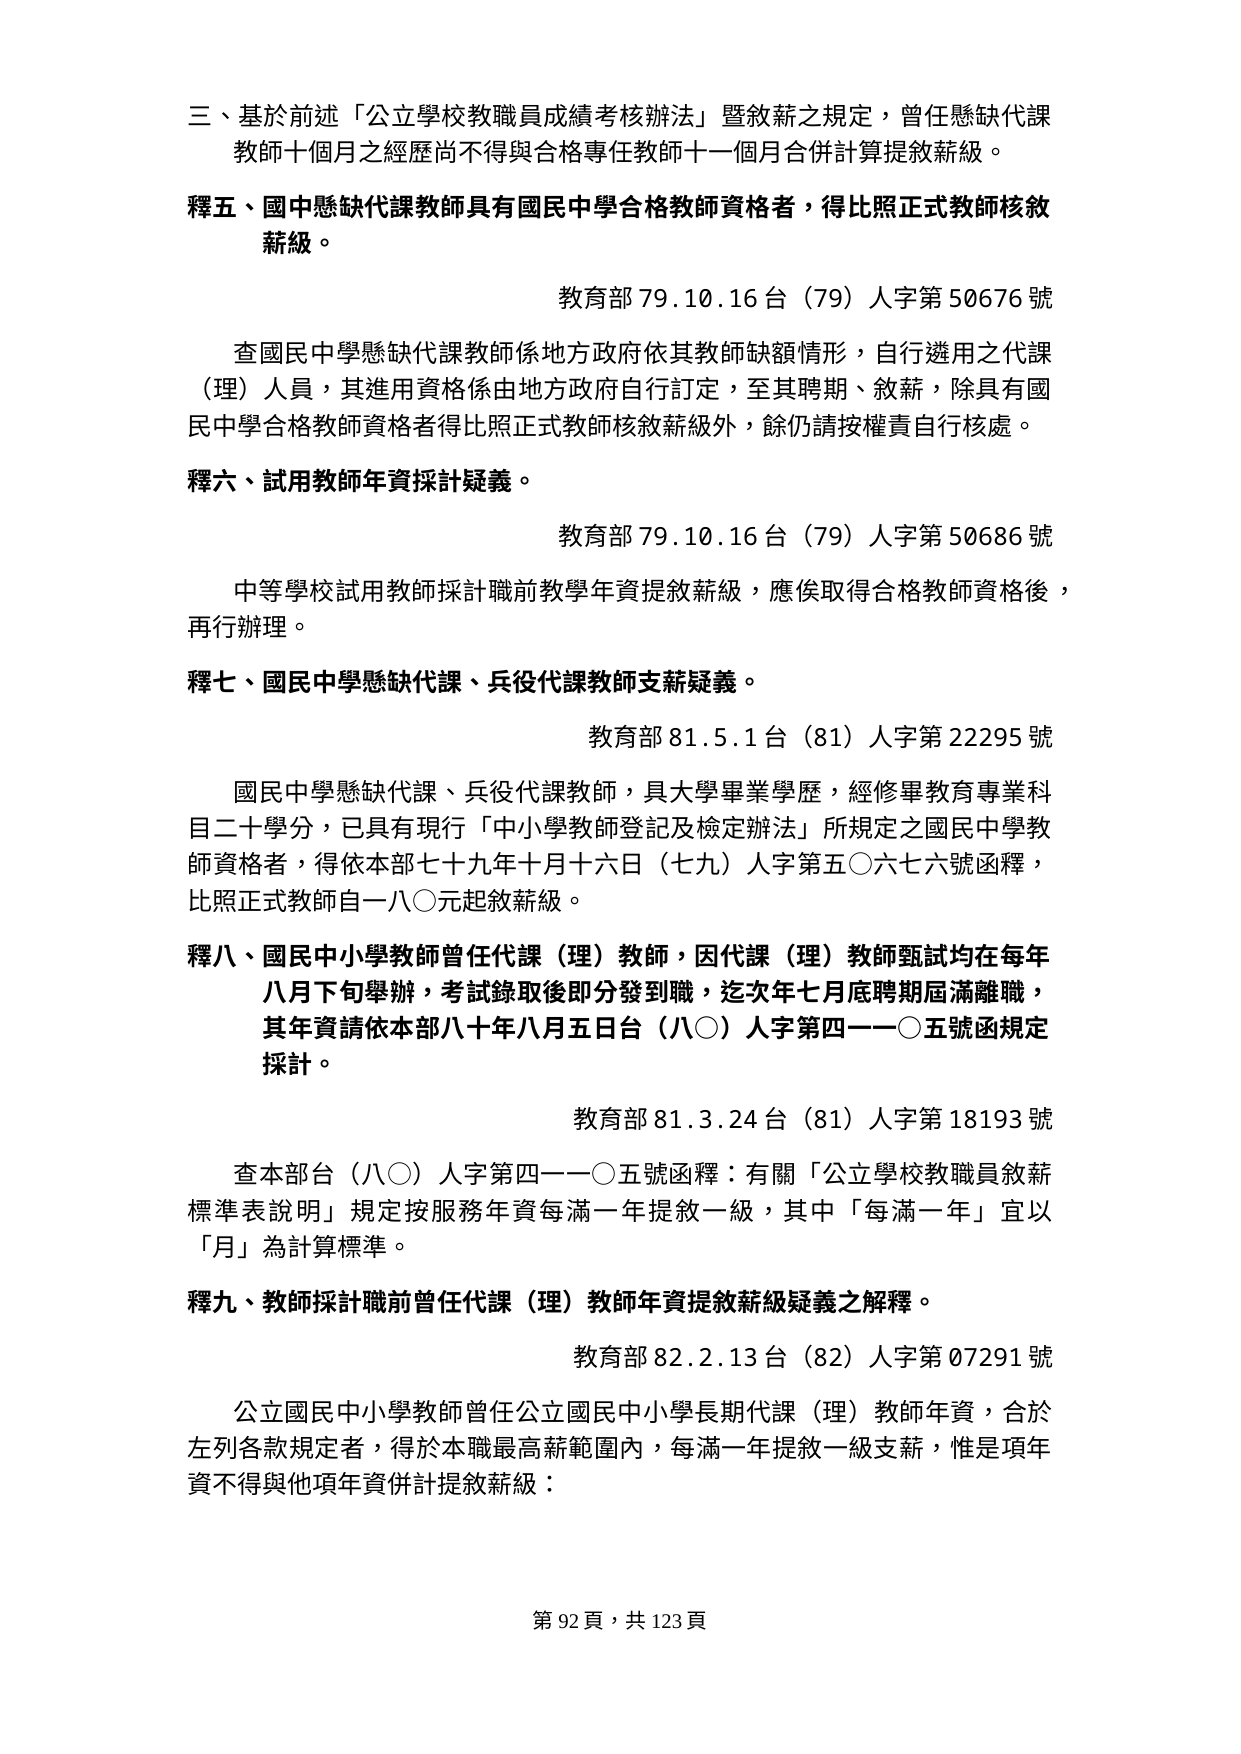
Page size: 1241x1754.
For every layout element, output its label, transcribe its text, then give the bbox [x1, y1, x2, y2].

text 釋九、 教師採計職前曾任代課（理）教師年資提敘薪級疑義之解釋。 [187, 1282, 1053, 1319]
text 釋八、 國民中小學教師曾任代課（理）教師，因代課（理）教師甄試均在每年八月下旬舉辦，考試錄取後即分發到職，迄次年七月底聘期屆滿離職，其年資請依本部八十年八月五日台（八○）人字第四一一○五號函規定採計。 [187, 936, 1053, 1081]
text 釋七、 國民中學懸缺代課、兵役代課教師支薪疑義。 [187, 662, 1053, 699]
text 釋五、 國中懸缺代課教師具有國民中學合格教師資格者，得比照正式教師核敘薪級。 [187, 187, 1053, 260]
text 教育部82.2.13台（82）人字第07291號 [187, 1337, 1053, 1374]
text 中等學校試用教師採計職前教學年資提敘薪級，應俟取得合格教師資格後，再行辦理。 [187, 571, 1053, 644]
text 教育部79.10.16台（79）人字第50686號 [187, 516, 1053, 552]
text 教育部79.10.16台（79）人字第50676號 [187, 279, 1053, 315]
text 教育部81.5.1台（81）人字第22295號 [187, 717, 1053, 754]
text 查國民中學懸缺代課教師係地方政府依其教師缺額情形，自行遴用之代課（理）人員，其進用資格係由地方政府自行訂定，至其聘期、敘薪，除具有國民中學合格教師資格者得比照正式教師核敘薪級外，餘仍請按權責自行核處。 [187, 334, 1053, 442]
text 國民中學懸缺代課、兵役代課教師，具大學畢業學歷，經修畢教育專業科目二十學分，已具有現行「中小學教師登記及檢定辦法」所規定之國民中學教師資格者，得依本部七十九年十月十六日（七九）人字第五○六七六號函釋，比照正式教師自一八○元起敘薪級。 [187, 772, 1053, 917]
text 公立國民中小學教師曾任公立國民中小學長期代課（理）教師年資，合於左列各款規定者，得於本職最高薪範圍內，每滿一年提敘一級支薪，惟是項年資不得與他項年資併計提敘薪級： [187, 1392, 1053, 1501]
text 教育部81.3.24台（81）人字第18193號 [187, 1100, 1053, 1136]
text 釋六、 試用教師年資採計疑義。 [187, 461, 1053, 497]
text 三、基於前述「公立學校教職員成績考核辦法」暨敘薪之規定，曾任懸缺代課教師十個月之經歷尚不得與合格專任教師十一個月合併計算提敘薪級。 [187, 96, 1053, 169]
text 查本部台（八○）人字第四一一○五號函釋：有關「公立學校教職員敘薪標準表說明」規定按服務年資每滿一年提敘一級，其中「每滿一年」宜以「月」為計算標準。 [187, 1155, 1053, 1264]
